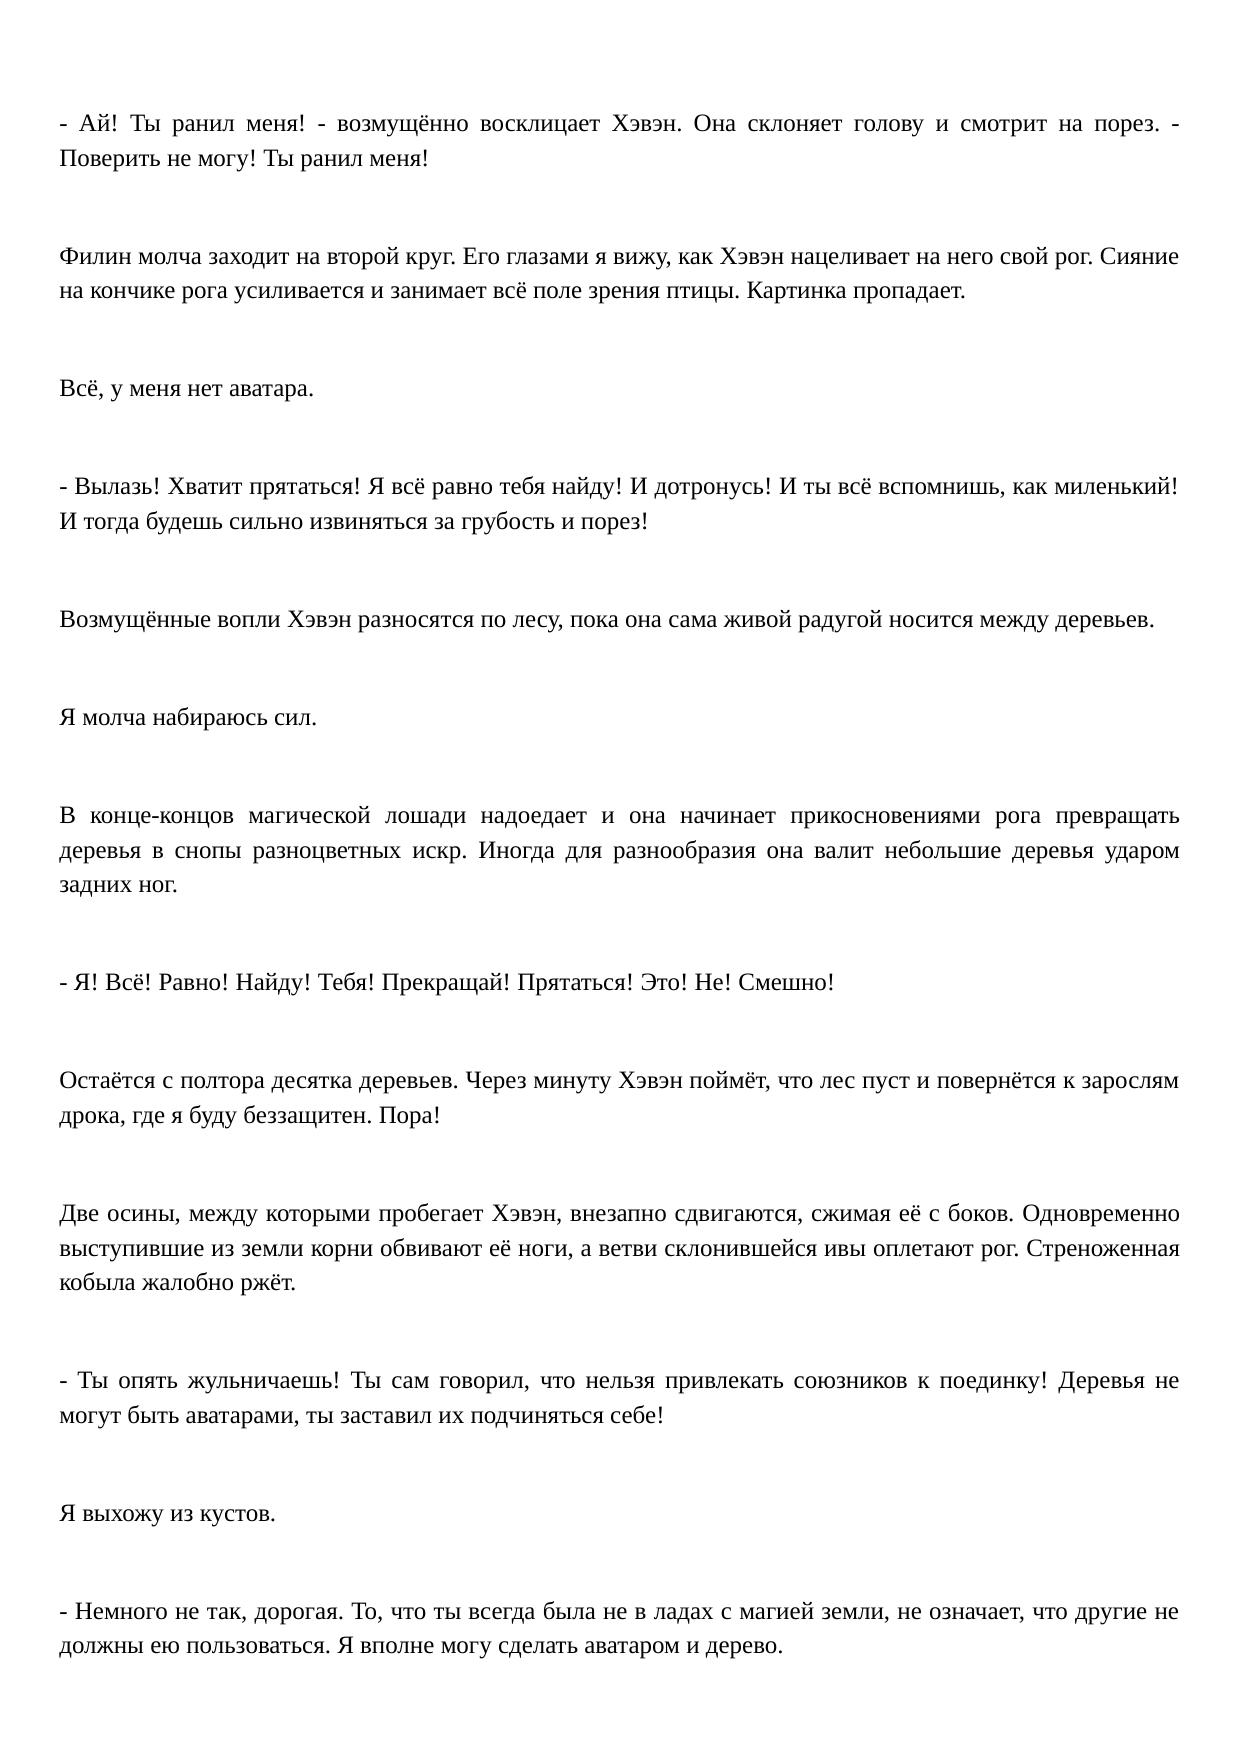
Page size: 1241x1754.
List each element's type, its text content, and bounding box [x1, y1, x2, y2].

text - Немного не так, дорогая. То, что ты всегда была не в ладах с магией земли, не означает, что другие не должны ею пользоваться. Я вполне могу сделать аватаром и дерево. [59, 1596, 1181, 1659]
text Возмущённые вопли Хэвэн разносятся по лесу, пока она сама живой радугой носится между деревьев. [59, 604, 1181, 633]
text Я выхожу из кустов. [59, 1498, 1181, 1527]
text - Ай! Ты ранил меня! - возмущённо восклицает Хэвэн. Она склоняет голову и смотрит на порез. - Поверить не могу! Ты ранил меня! [59, 108, 1181, 171]
text - Я! Всё! Равно! Найду! Тебя! Прекращай! Прятаться! Это! Не! Смешно! [59, 967, 1181, 996]
text Остаётся с полтора десятка деревьев. Через минуту Хэвэн поймёт, что лес пуст и повернётся к зарослям дрока, где я буду беззащитен. Пора! [59, 1066, 1181, 1129]
text - Вылазь! Хватит прятаться! Я всё равно тебя найду! И дотронусь! И ты всё вспомнишь, как миленький! И тогда будешь сильно извиняться за грубость и порез! [59, 471, 1181, 535]
text - Ты опять жульничаешь! Ты сам говорил, что нельзя привлекать союзников к поединку! Деревья не могут быть аватарами, ты заставил их подчиняться себе! [59, 1365, 1181, 1428]
text Всё, у меня нет аватара. [59, 373, 1181, 402]
text Я молча набираюсь сил. [59, 702, 1181, 731]
text Две осины, между которыми пробегает Хэвэн, внезапно сдвигаются, сжимая её с боков. Одновременно выступившие из земли корни обвивают её ноги, а ветви склонившейся ивы оплетают рог. Стреноженная кобыла жалобно ржёт. [59, 1198, 1181, 1296]
text Филин молча заходит на второй круг. Его глазами я вижу, как Хэвэн нацеливает на него свой рог. Сияние на кончике рога усиливается и занимает всё поле зрения птицы. Картинка пропадает. [59, 241, 1181, 304]
text В конце-концов магической лошади надоедает и она начинает прикосновениями рога превращать деревья в снопы разноцветных искр. Иногда для разнообразия она валит небольшие деревья ударом задних ног. [59, 800, 1181, 898]
